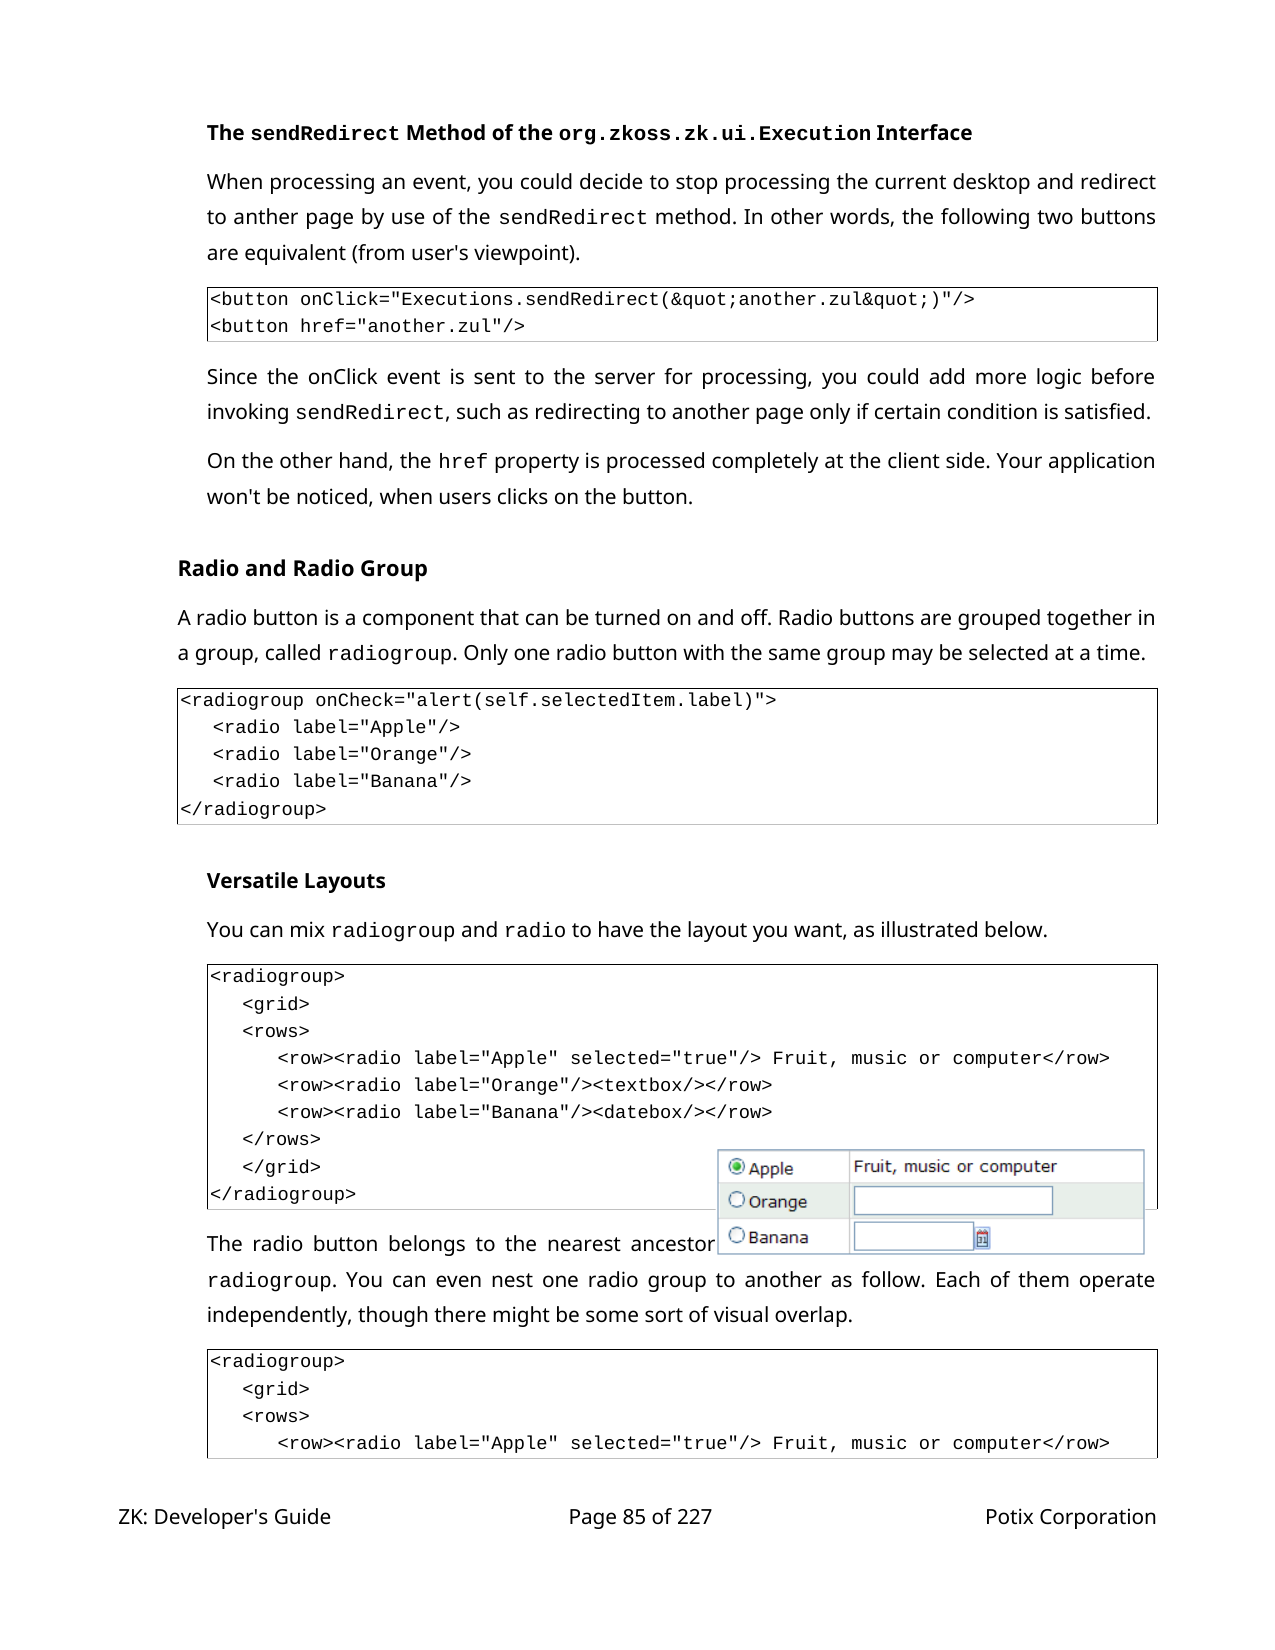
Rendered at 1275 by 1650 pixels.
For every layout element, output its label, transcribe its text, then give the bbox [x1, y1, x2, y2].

text </radiogroup> [208, 1182, 715, 1209]
text </grid> [208, 1154, 715, 1179]
text When processing an event, you could decide to stop processing the current desktop and redirect to anther page by use of the sendRedirect method. In other words, the following two buttons are equivalent (from user's viewpoint). [207, 167, 1157, 266]
subtitle Versatile Layouts [207, 866, 1157, 894]
text <rows> [208, 1403, 1157, 1428]
text <button href="another.zul"/> [208, 314, 1157, 341]
text <row><radio label="Apple" selected="true"/> Fruit, music or computer</row> [208, 1046, 1157, 1070]
text <radiogroup onCheck="alert(self.selectedItem.label)"> [178, 689, 1157, 712]
text <button onClick="Executions.sendRedirect(&quot;another.zul&quot;)"/> [208, 288, 1157, 311]
text </radiogroup> [178, 796, 1157, 824]
text <row><radio label="Apple" selected="true"/> Fruit, music or computer</row> [208, 1431, 1157, 1458]
text <radiogroup> [208, 1350, 1157, 1373]
text [1146, 1182, 1157, 1209]
text <radio label="Apple"/> [178, 715, 1157, 739]
subtitle Radio and Radio Group [177, 553, 1157, 583]
text [1146, 1154, 1157, 1179]
text <rows> [208, 1018, 1157, 1043]
subtitle The sendRedirect Method of the org.zkoss.zk.ui.Execution Interface [207, 118, 1157, 147]
text <radio label="Banana"/> [178, 769, 1157, 793]
text </rows> [208, 1127, 1157, 1152]
text On the other hand, the href property is processed completely at the client side. Your application won't be noticed, when users clicks on the button. [207, 446, 1157, 510]
text <grid> [208, 991, 1157, 1016]
text Since the onClick event is sent to the server for processing, you could add more logic before invoking sendRedirect, such as redirecting to another page only if certain condition is satisfied. [207, 362, 1157, 426]
text You can mix radiogroup and radio to have the layout you want, as illustrated below. [207, 915, 1157, 943]
text <radio label="Orange"/> [178, 742, 1157, 766]
text A radio button is a component that can be turned on and off. Radio buttons are grouped together in a group, called radiogroup. Only one radio button with the same group may be selected at a time. [177, 603, 1157, 667]
text <grid> [208, 1376, 1157, 1401]
text The radio button belongs to the nearest ancestor radiogroup. You can even nest one radio group to another as follow. Each of them operate independently, though there might be some sort of visual overlap. [207, 1229, 1157, 1328]
text <row><radio label="Banana"/><datebox/></row> [208, 1100, 1157, 1124]
text <row><radio label="Orange"/><textbox/></row> [208, 1073, 1157, 1097]
picture [715, 1148, 1146, 1256]
text <radiogroup> [208, 965, 1157, 988]
